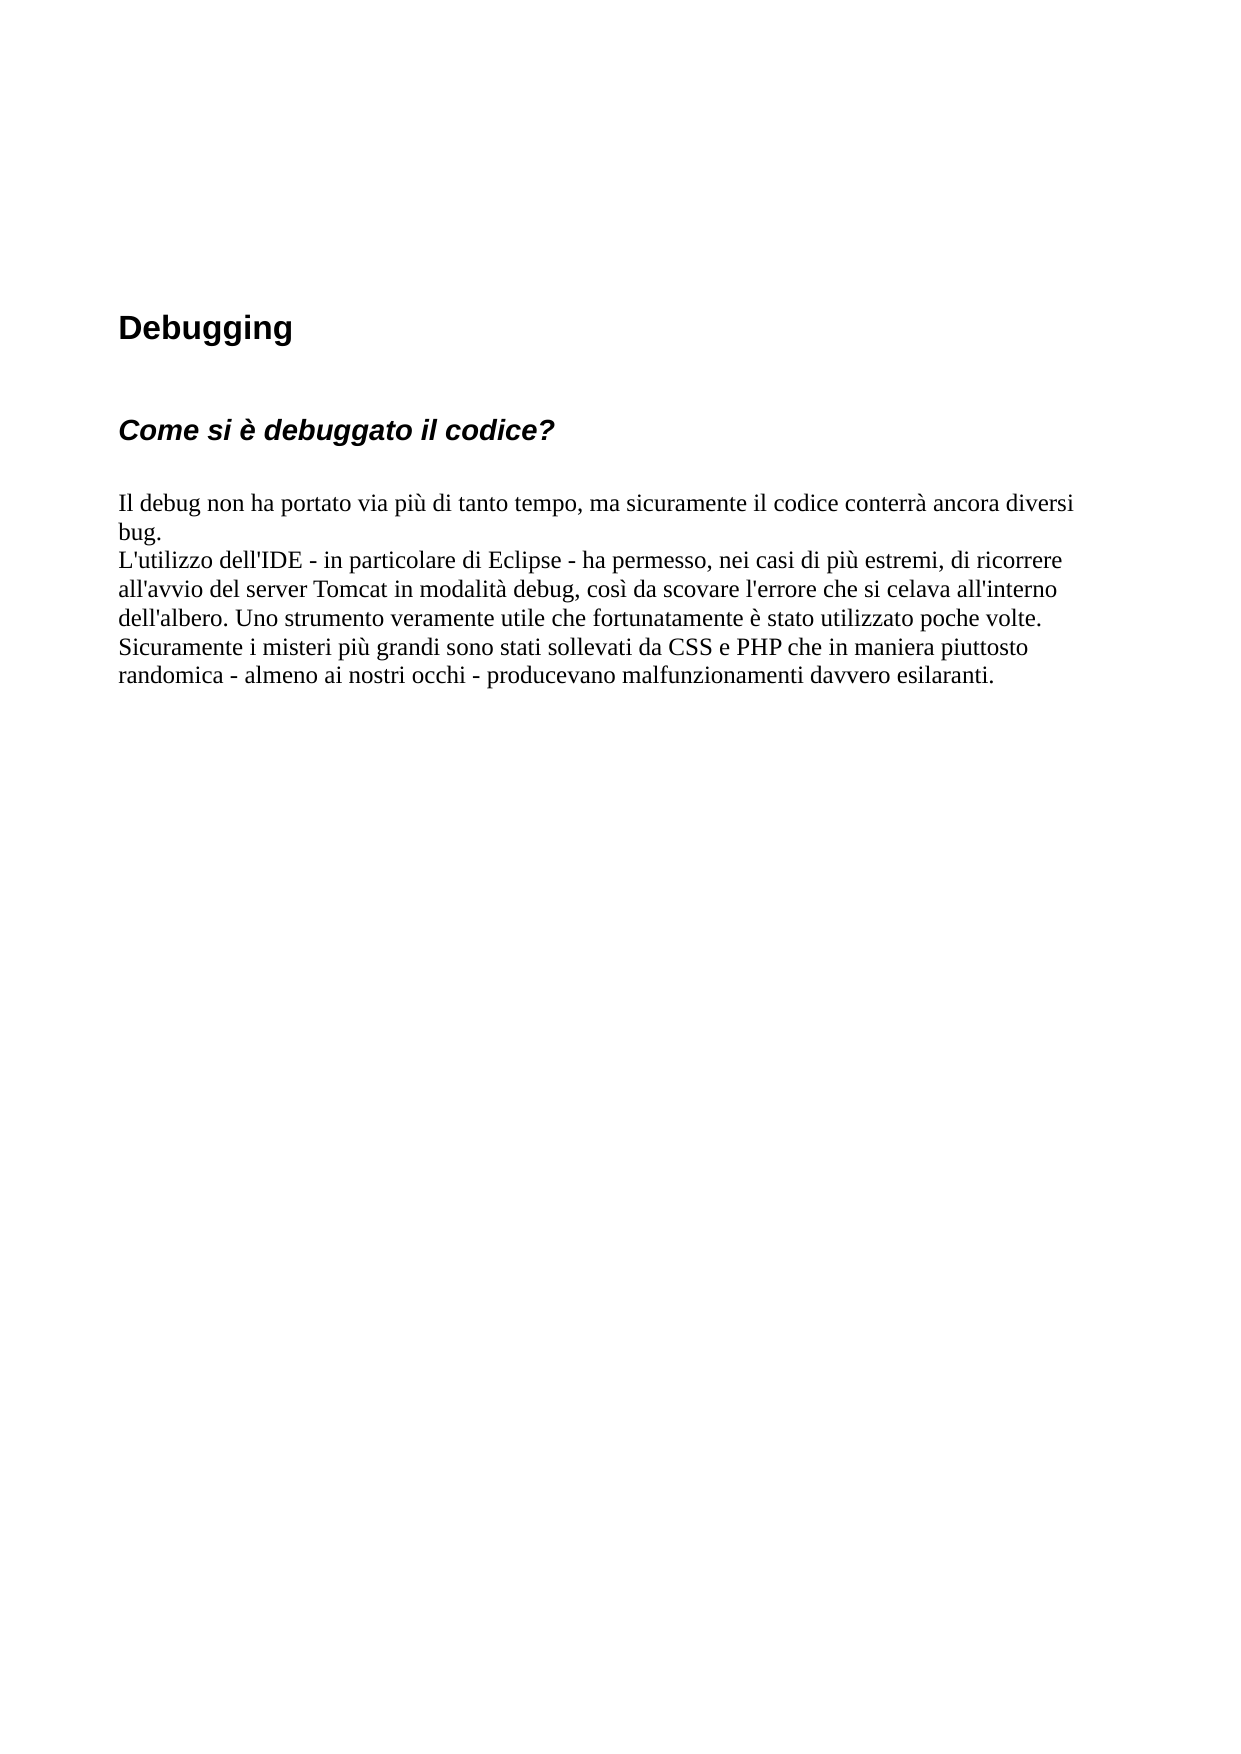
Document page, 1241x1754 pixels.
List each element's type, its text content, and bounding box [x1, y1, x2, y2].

text Il debug non ha portato via più di tanto tempo, ma sicuramente il codice conterrà ancora diversi bug. [118, 488, 1122, 545]
subtitle Come si è debuggato il codice? [118, 413, 1122, 447]
subtitle Debugging [118, 308, 1122, 347]
text Sicuramente i misteri più grandi sono stati sollevati da CSS e PHP che in maniera piuttosto randomica - almeno ai nostri occhi - producevano malfunzionamenti davvero esilaranti. [118, 632, 1122, 689]
text L'utilizzo dell'IDE - in particolare di Eclipse - ha permesso, nei casi di più estremi, di ricorrere all'avvio del server Tomcat in modalità debug, così da scovare l'errore che si celava all'interno dell'albero. Uno strumento veramente utile che fortunatamente è stato utilizzato poche volte. [118, 545, 1122, 632]
